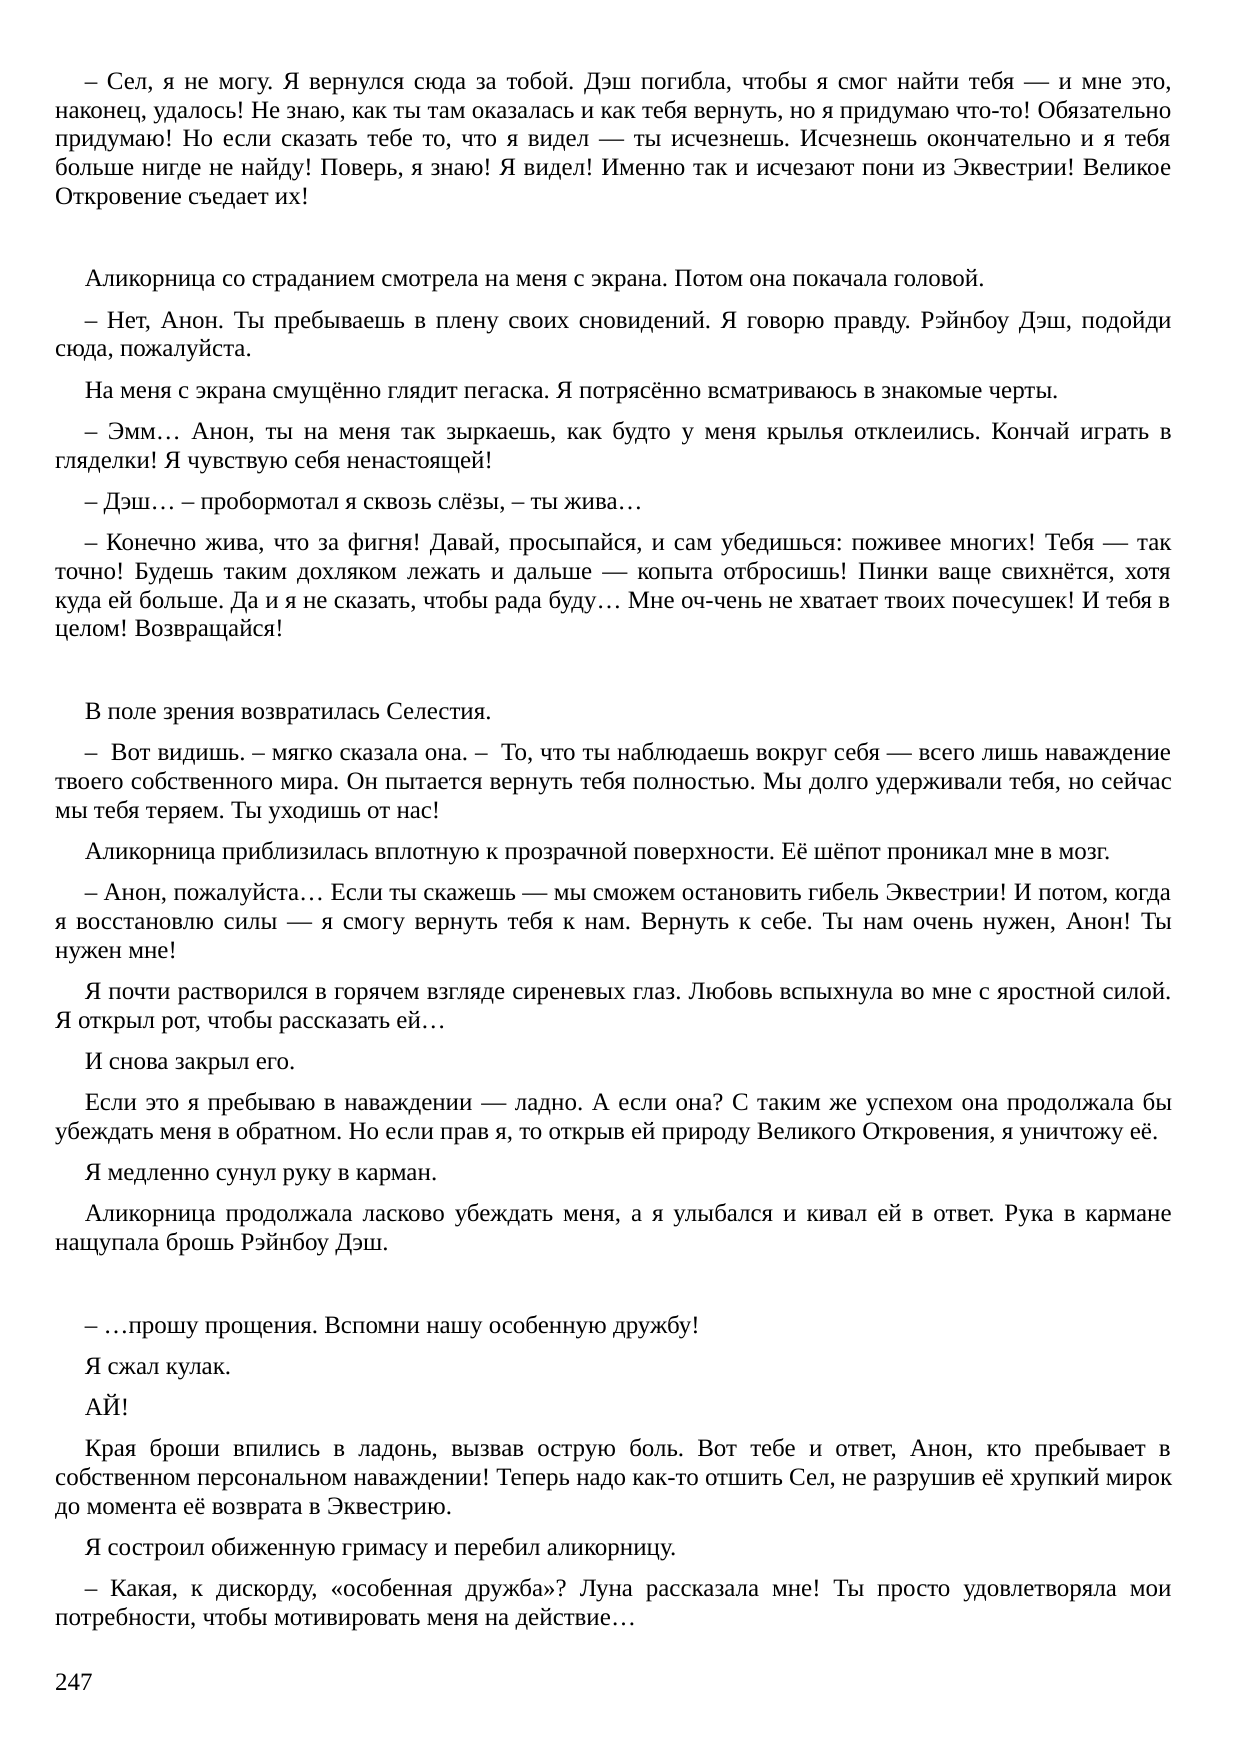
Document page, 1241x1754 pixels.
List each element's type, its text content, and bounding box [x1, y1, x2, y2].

text Я почти растворился в горячем взгляде сиреневых глаз. Любовь вспыхнула во мне с яростной силой. Я открыл рот, чтобы рассказать ей… [55, 976, 1173, 1033]
text – Какая, к дискорду, «особенная дружба»? Луна рассказала мне! Ты просто удовлетворяла мои потребности, чтобы мотивировать меня на действие… [55, 1573, 1173, 1631]
text Края броши впились в ладонь, вызвав острую боль. Вот тебе и ответ, Анон, кто пребывает в собственном персональном наваждении! Теперь надо как-то отшить Сел, не разрушив её хрупкий мирок до момента её возврата в Эквестрию. [55, 1433, 1173, 1520]
text В поле зрения возвратилась Селестия. [55, 696, 1173, 725]
text – …прошу прощения. Вспомни нашу особенную дружбу! [55, 1310, 1173, 1338]
text – Вот видишь. – мягко сказала она. – То, что ты наблюдаешь вокруг себя — всего лишь наваждение твоего собственного мира. Он пытается вернуть тебя полностью. Мы долго удерживали тебя, но сейчас мы тебя теряем. Ты уходишь от нас! [55, 737, 1173, 823]
text – Сел, я не могу. Я вернулся сюда за тобой. Дэш погибла, чтобы я смог найти тебя — и мне это, наконец, удалось! Не знаю, как ты там оказалась и как тебя вернуть, но я придумаю что-то! Обязательно придумаю! Но если сказать тебе то, что я видел — ты исчезнешь. Исчезнешь окончательно и я тебя больше нигде не найду! Поверь, я знаю! Я видел! Именно так и исчезают пони из Эквестрии! Великое Откровение съедает их! [55, 66, 1173, 210]
text – Конечно жива, что за фигня! Давай, просыпайся, и сам убедишься: поживее многих! Тебя — так точно! Будешь таким дохляком лежать и дальше — копыта отбросишь! Пинки ваще свихнётся, хотя куда ей больше. Да и я не сказать, чтобы рада буду… Мне оч-чень не хватает твоих почесушек! И тебя в целом! Возвращайся! [55, 527, 1173, 642]
text И снова закрыл его. [55, 1046, 1173, 1075]
text – Эмм… Анон, ты на меня так зыркаешь, как будто у меня крылья отклеились. Кончай играть в гляделки! Я чувствую себя ненастоящей! [55, 416, 1173, 473]
text Если это я пребываю в наваждении — ладно. А если она? С таким же успехом она продолжала бы убеждать меня в обратном. Но если прав я, то открыв ей природу Великого Откровения, я уничтожу её. [55, 1087, 1173, 1145]
text На меня с экрана смущённо глядит пегаска. Я потрясённо всматриваюсь в знакомые черты. [55, 375, 1173, 403]
text Аликорница приблизилась вплотную к прозрачной поверхности. Её шёпот проникал мне в мозг. [55, 836, 1173, 865]
text Я состроил обиженную гримасу и перебил аликорницу. [55, 1532, 1173, 1561]
text – Нет, Анон. Ты пребываешь в плену своих сновидений. Я говорю правду. Рэйнбоу Дэш, подойди сюда, пожалуйста. [55, 305, 1173, 362]
text Я медленно сунул руку в карман. [55, 1157, 1173, 1186]
text АЙ! [55, 1392, 1173, 1421]
text Я сжал кулак. [55, 1351, 1173, 1380]
text – Дэш… – пробормотал я сквозь слёзы, – ты жива… [55, 486, 1173, 515]
text Аликорница продолжала ласково убеждать меня, а я улыбался и кивал ей в ответ. Рука в кармане нащупала брошь Рэйнбоу Дэш. [55, 1198, 1173, 1256]
text Аликорница со страданием смотрела на меня с экрана. Потом она покачала головой. [55, 263, 1173, 292]
text – Анон, пожалуйста… Если ты скажешь — мы сможем остановить гибель Эквестрии! И потом, когда я восстановлю силы — я смогу вернуть тебя к нам. Вернуть к себе. Ты нам очень нужен, Анон! Ты нужен мне! [55, 877, 1173, 963]
